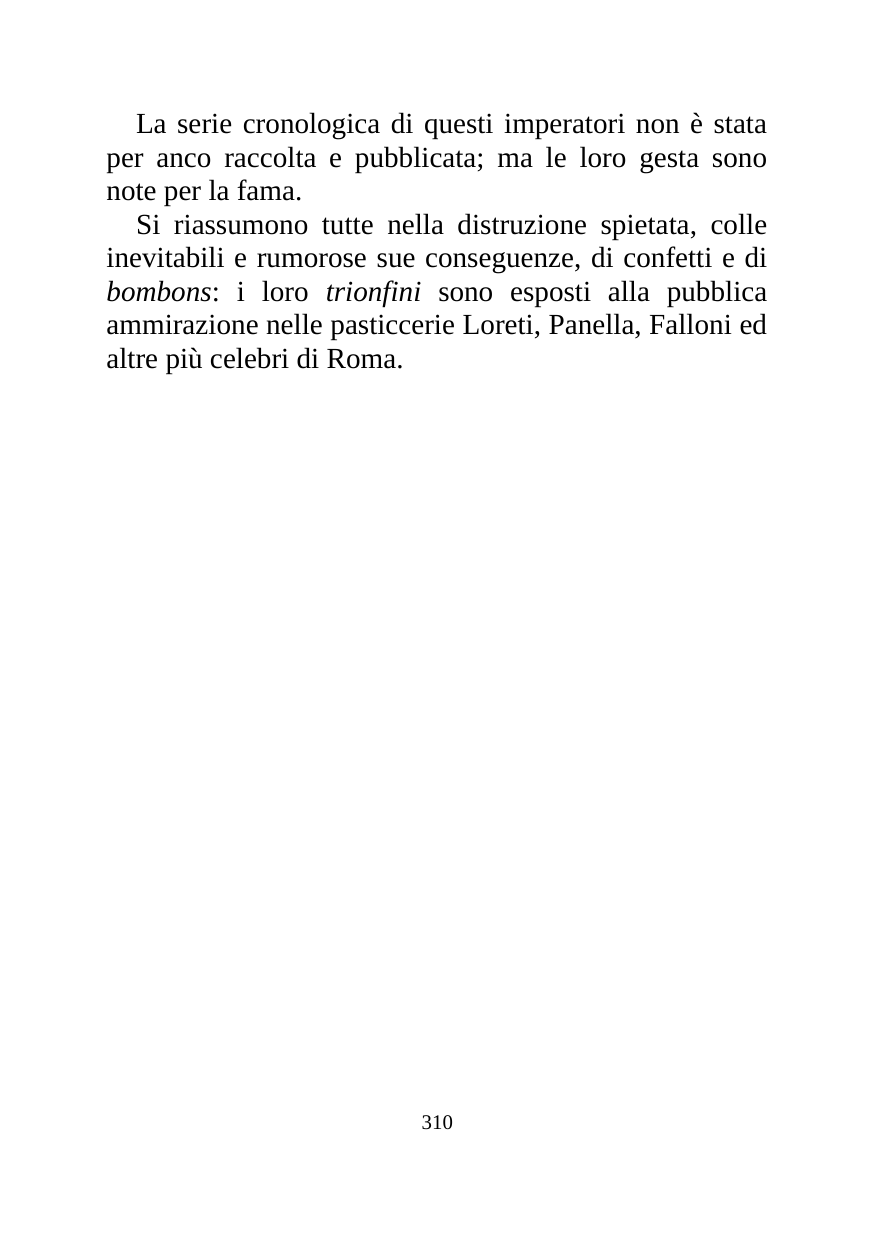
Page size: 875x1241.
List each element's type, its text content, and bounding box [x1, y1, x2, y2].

text La serie cronologica di questi imperatori non è stata per anco raccolta e pubblicata; ma le loro gesta sono note per la fama. [106, 106, 768, 207]
text Si riassumono tutte nella distruzione spietata, colle inevitabili e rumorose sue conseguenze, di confetti e di bombons: i loro trionfini sono esposti alla pubblica ammirazione nelle pasticcerie Loreti, Panella, Falloni ed altre più celebri di Roma. [106, 207, 768, 374]
